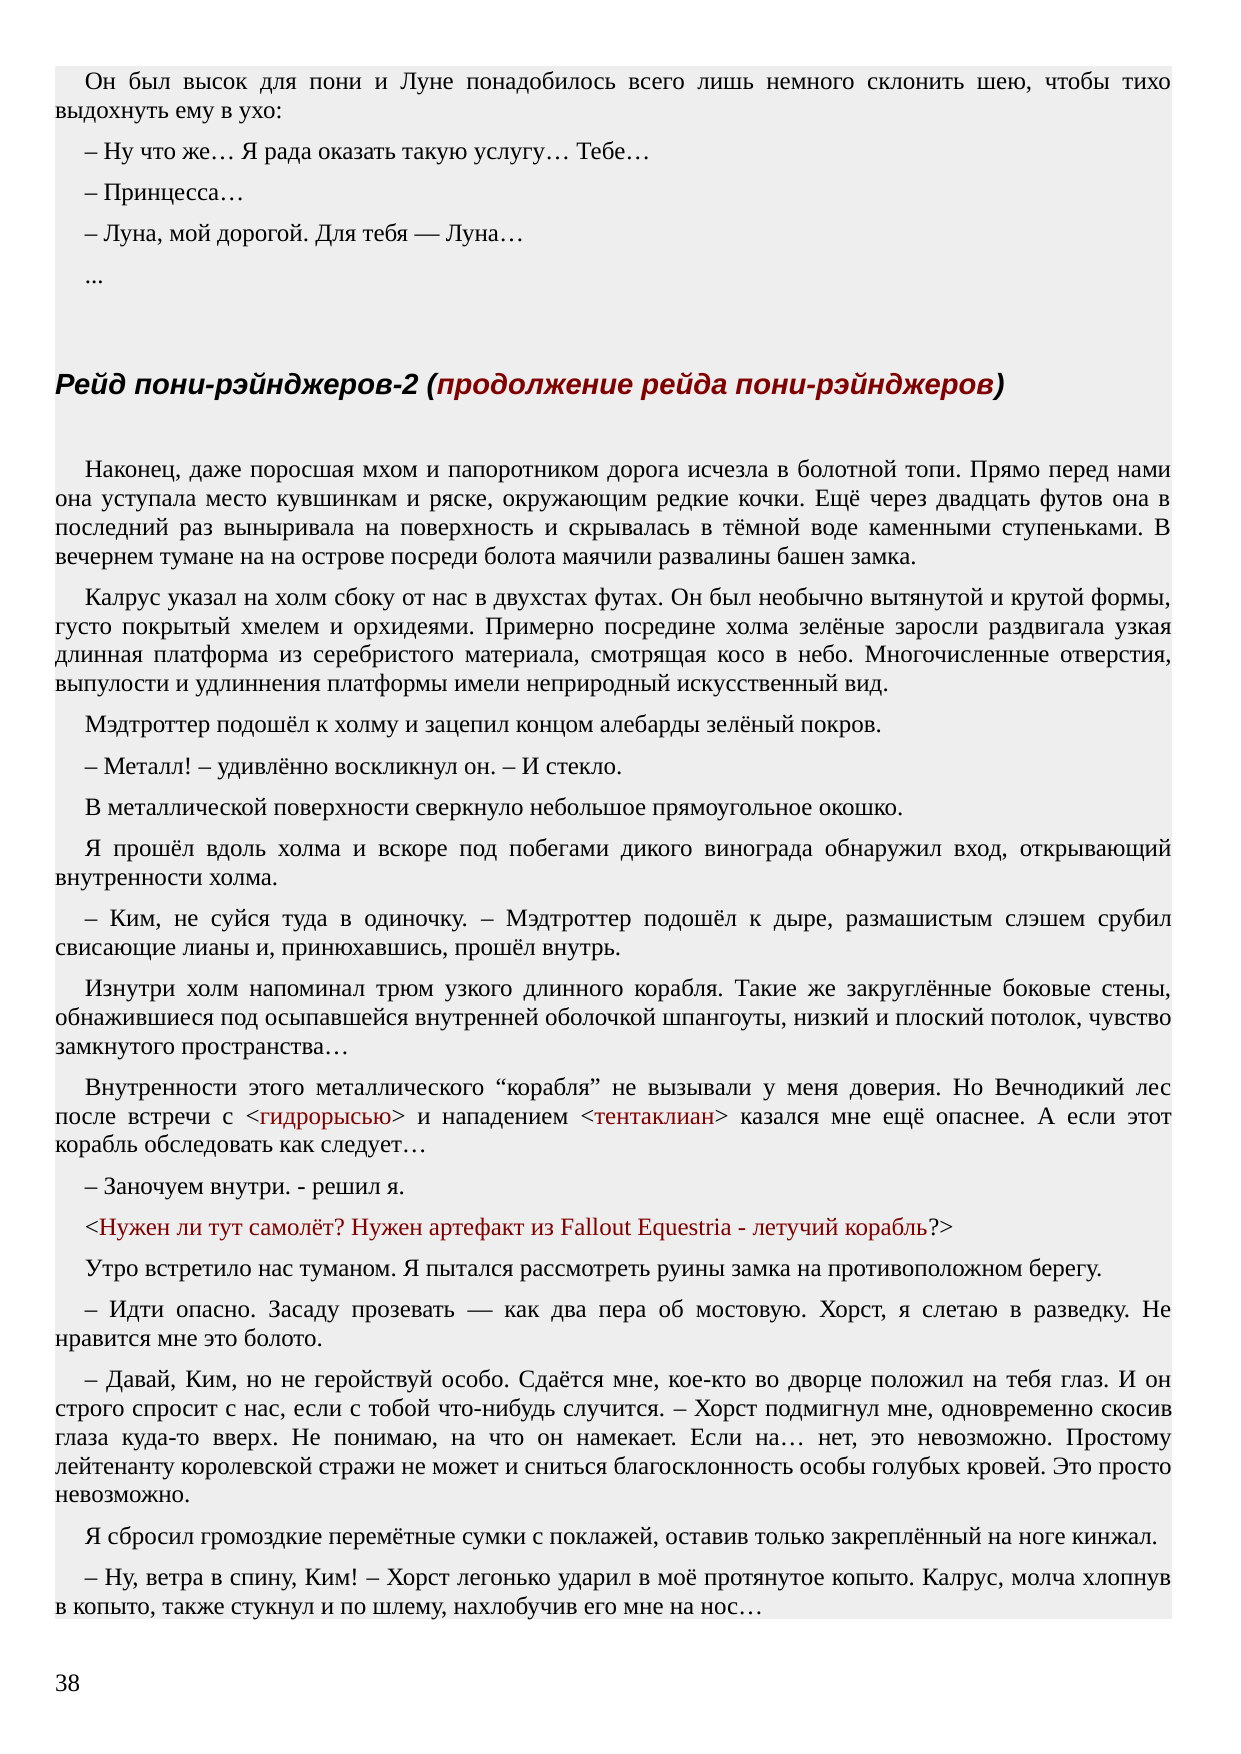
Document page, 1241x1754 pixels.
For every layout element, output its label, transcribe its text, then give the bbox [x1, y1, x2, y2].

text – Ну, ветра в спину, Ким! – Хорст легонько ударил в моё протянутое копыто. Калрус, молча хлопнув в копыто, также стукнул и по шлему, нахлобучив его мне на нос… [55, 1562, 1172, 1619]
subtitle Рейд пони-рэйнджеров-2 (продолжение рейда пони-рэйнджеров) [55, 367, 1172, 401]
text – Давай, Ким, но не геройствуй особо. Сдаётся мне, кое-кто во дворце положил на тебя глаз. И он строго спросит с нас, если с тобой что-нибудь случится. – Хорст подмигнул мне, одновременно скосив глаза куда-то вверх. Не понимаю, на что он намекает. Если на… нет, это невозможно. Простому лейтенанту королевской стражи не может и сниться благосклонность особы голубых кровей. Это просто невозможно. [55, 1364, 1172, 1508]
text В металлической поверхности сверкнуло небольшое прямоугольное окошко. [55, 792, 1172, 821]
text Изнутри холм напоминал трюм узкого длинного корабля. Такие же закруглённые боковые стены, обнажившиеся под осыпавшейся внутренней оболочкой шпангоуты, низкий и плоский потолок, чувство замкнутого пространства… [55, 973, 1172, 1059]
text – Металл! – удивлённо воскликнул он. – И стекло. [55, 751, 1172, 779]
text Наконец, даже поросшая мхом и папоротником дорога исчезла в болотной топи. Прямо перед нами она уступала место кувшинкам и ряске, окружающим редкие кочки. Ещё через двадцать футов она в последний раз выныривала на поверхность и скрывалась в тёмной воде каменными ступеньками. В вечернем тумане на на острове посреди болота маячили развалины башен замка. [55, 454, 1172, 569]
text Он был высок для пони и Луне понадобилось всего лишь немного склонить шею, чтобы тихо выдохнуть ему в ухо: [55, 66, 1172, 123]
text – Ким, не суйся туда в одиночку. – Мэдтроттер подошёл к дыре, размашистым слэшем срубил свисающие лианы и, принюхавшись, прошёл внутрь. [55, 903, 1172, 961]
text ... [55, 260, 1172, 288]
text – Идти опасно. Засаду прозевать — как два пера об мостовую. Хорст, я слетаю в разведку. Не нравится мне это болото. [55, 1294, 1172, 1352]
text Мэдтроттер подошёл к холму и зацепил концом алебарды зелёный покров. [55, 709, 1172, 738]
text – Заночуем внутри. - решил я. [55, 1171, 1172, 1199]
text Я сбросил громоздкие перемётные сумки с поклажей, оставив только закреплённый на ноге кинжал. [55, 1521, 1172, 1549]
text Калрус указал на холм сбоку от нас в двухстах футах. Он был необычно вытянутой и крутой формы, густо покрытый хмелем и орхидеями. Примерно посредине холма зелёные заросли раздвигала узкая длинная платформа из серебристого материала, смотрящая косо в небо. Многочисленные отверстия, выпулости и удлиннения платформы имели неприродный искусственный вид. [55, 582, 1172, 697]
text – Принцесса… [55, 177, 1172, 206]
text Внутренности этого металлического “корабля” не вызывали у меня доверия. Но Вечнодикий лес после встречи с <гидрорысью> и нападением <тентаклиан> казался мне ещё опаснее. А если этот корабль обследовать как следует… [55, 1072, 1172, 1158]
text – Ну что же… Я рада оказать такую услугу… Тебе… [55, 136, 1172, 165]
text <Нужен ли тут самолёт? Нужен артефакт из Fallout Equestria - летучий корабль?> [55, 1212, 1172, 1241]
text – Луна, мой дорогой. Для тебя — Луна… [55, 218, 1172, 247]
text Утро встретило нас туманом. Я пытался рассмотреть руины замка на противоположном берегу. [55, 1253, 1172, 1282]
text Я прошёл вдоль холма и вскоре под побегами дикого винограда обнаружил вход, открывающий внутренности холма. [55, 833, 1172, 891]
